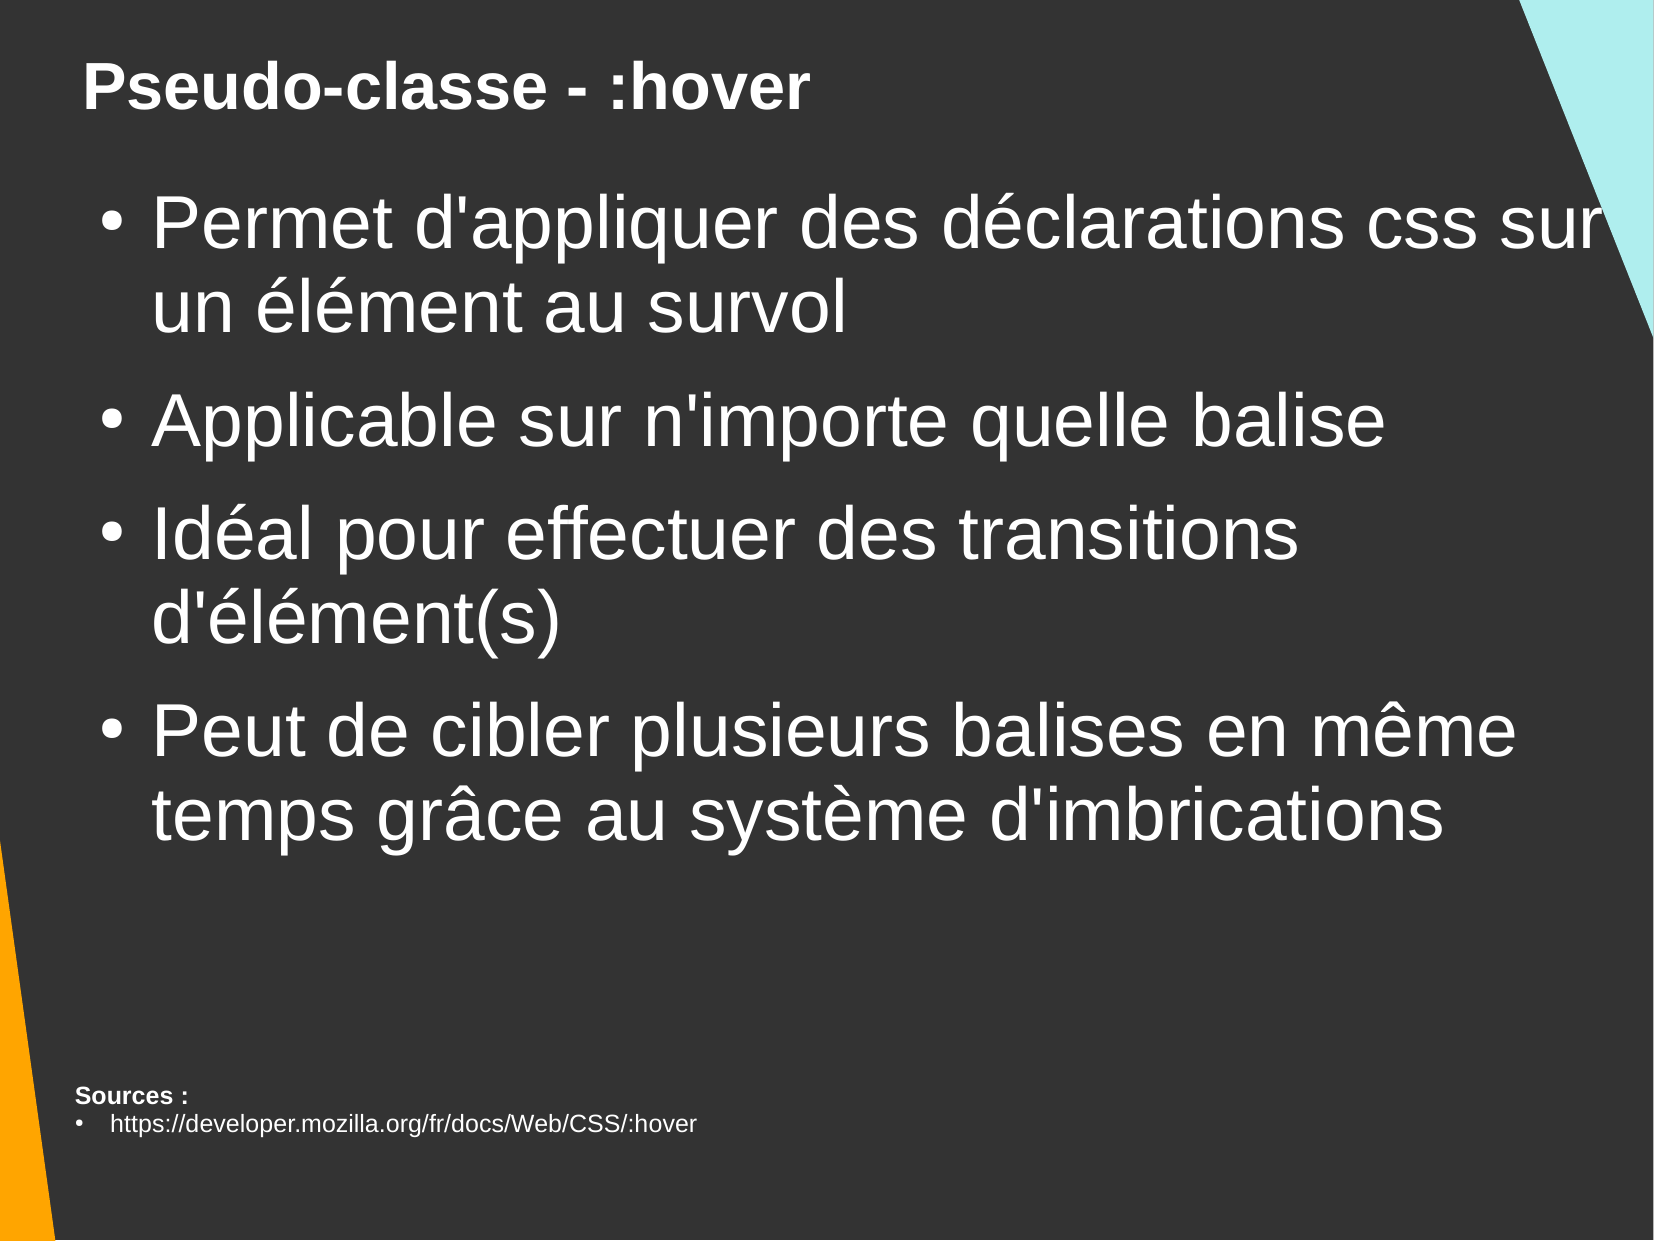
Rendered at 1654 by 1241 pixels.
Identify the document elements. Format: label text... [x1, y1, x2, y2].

list Permet d'appliquer des déclarations css sur un élément au survol Applicable sur n'importe quelle balise Idéal pour effectuer des transitions d'élément(s) Peut de cibler plusieurs balises en même temps grâce au système d'imbrications [80, 180, 1605, 922]
text_box [0, 840, 56, 1241]
title Pseudo-classe - :hover [82, 49, 1571, 152]
text_box [1519, 0, 1654, 340]
text_box Sources : https://developer.mozilla.org/fr/docs/Web/CSS/:hover [60, 1074, 1546, 1241]
